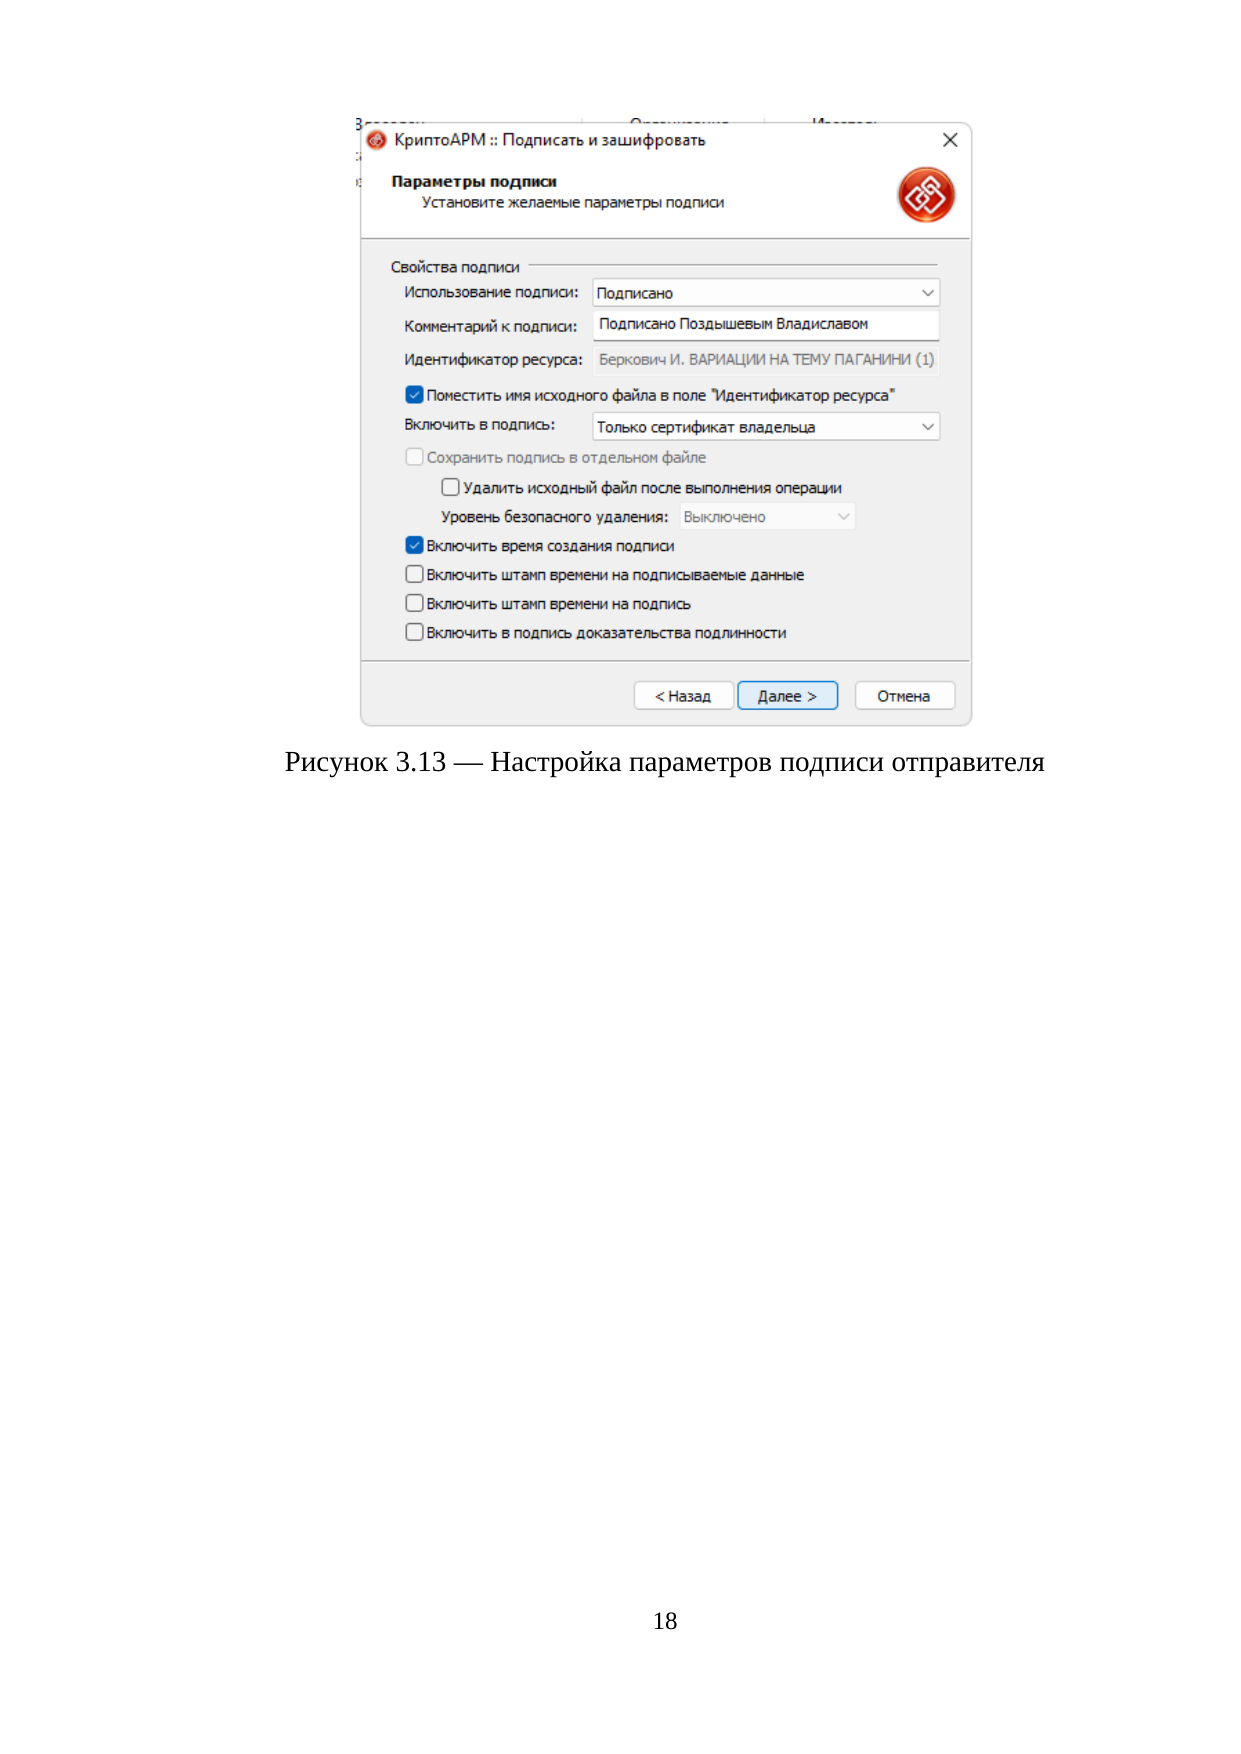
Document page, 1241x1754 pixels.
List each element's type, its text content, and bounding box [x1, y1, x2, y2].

picture [356, 118, 973, 728]
title Рисунок 3.13 — Настройка параметров подписи отправителя [177, 728, 1152, 778]
